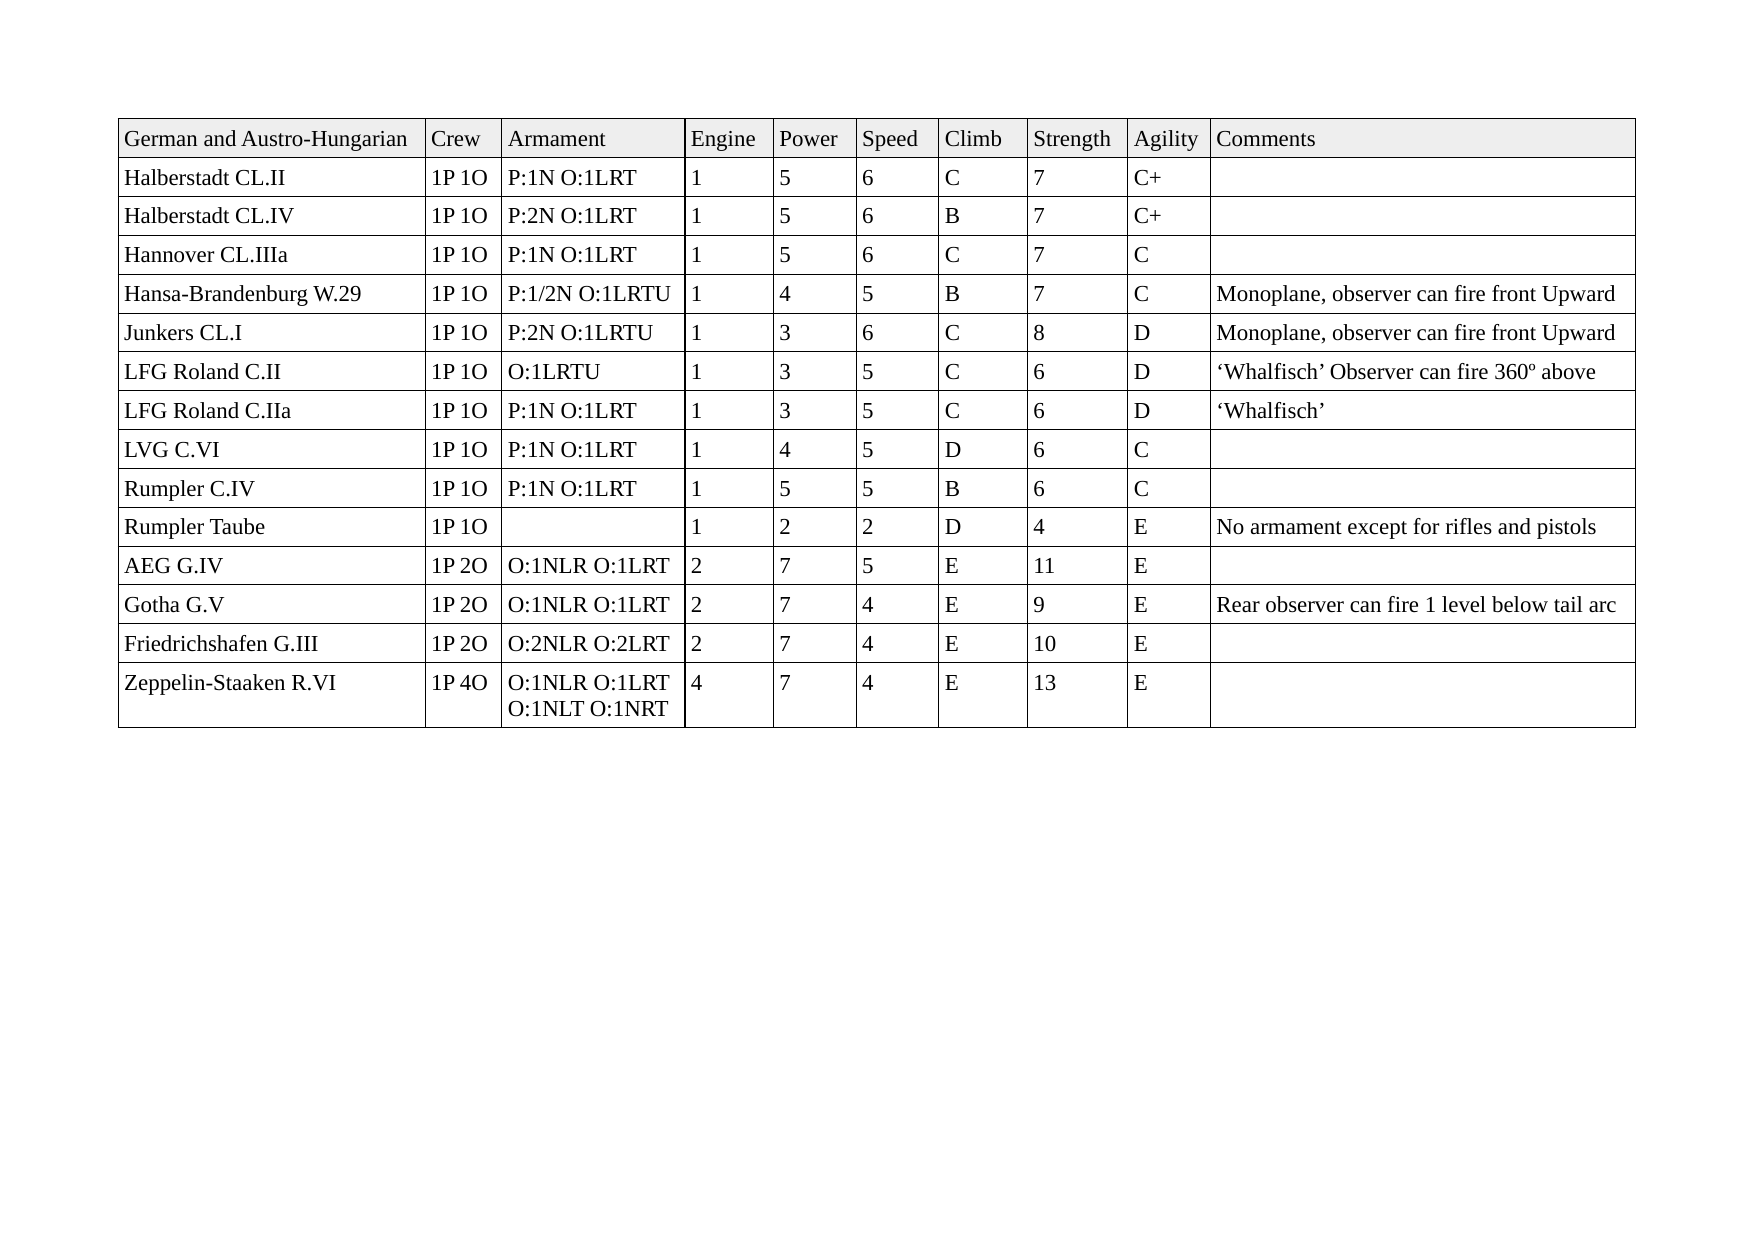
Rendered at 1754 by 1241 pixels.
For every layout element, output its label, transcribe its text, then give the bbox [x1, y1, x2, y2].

table_cell 4 [857, 585, 938, 623]
table_cell O:1NLR O:1LRT O:1NLT O:1NRT [502, 663, 684, 727]
table_cell C [939, 236, 1027, 273]
table_cell C [939, 391, 1027, 429]
table_cell Rumpler Taube [119, 508, 425, 546]
table_cell B [939, 275, 1027, 312]
table_cell Zeppelin-Staaken R.VI [119, 663, 425, 727]
table_cell AEG G.IV [119, 547, 425, 584]
table_cell O:1NLR O:1LRT [502, 547, 684, 584]
table_cell D [1128, 314, 1210, 351]
table_cell 10 [1028, 624, 1127, 662]
table_cell 6 [1028, 391, 1127, 429]
table_cell D [939, 508, 1027, 546]
table_cell 5 [857, 352, 938, 390]
table_header Climb [939, 119, 1027, 157]
table_cell 1P 1O [426, 314, 501, 351]
table_cell D [939, 430, 1027, 468]
table_cell 2 [686, 585, 773, 623]
table_cell 1 [686, 158, 773, 196]
table_cell C [1128, 236, 1210, 273]
table_cell 2 [686, 547, 773, 584]
table_header Crew [426, 119, 501, 157]
table_cell [1211, 547, 1635, 584]
table_cell E [939, 663, 1027, 727]
table_cell 1P 1O [426, 391, 501, 429]
table_cell P:1N O:1LRT [502, 469, 684, 507]
table_cell D [1128, 352, 1210, 390]
table_cell 5 [774, 469, 856, 507]
table_cell 9 [1028, 585, 1127, 623]
table_cell LVG C.VI [119, 430, 425, 468]
table_cell D [1128, 391, 1210, 429]
table_cell [1211, 197, 1635, 235]
table_cell C [939, 352, 1027, 390]
table_header Power [774, 119, 856, 157]
table_cell 1P 1O [426, 236, 501, 273]
table_cell 1P 1O [426, 469, 501, 507]
table_header German and Austro-Hungarian [119, 119, 425, 157]
table_cell 2 [857, 508, 938, 546]
table_cell 1P 1O [426, 158, 501, 196]
table_cell Monoplane, observer can fire front Upward [1211, 314, 1635, 351]
table_cell Monoplane, observer can fire front Upward [1211, 275, 1635, 312]
table_cell [1211, 430, 1635, 468]
table_cell 1 [686, 275, 773, 312]
table_cell 4 [857, 663, 938, 727]
table_cell 5 [857, 547, 938, 584]
table_cell 3 [774, 391, 856, 429]
table_cell 1P 1O [426, 352, 501, 390]
table_cell C+ [1128, 197, 1210, 235]
table_header Engine [686, 119, 773, 157]
table_cell 5 [857, 391, 938, 429]
table_cell [1211, 236, 1635, 273]
table_cell 8 [1028, 314, 1127, 351]
table_cell E [939, 624, 1027, 662]
table_cell C [1128, 430, 1210, 468]
table_cell 1 [686, 197, 773, 235]
table_cell 4 [857, 624, 938, 662]
table_cell 6 [857, 197, 938, 235]
table_cell P:1/2N O:1LRTU [502, 275, 684, 312]
table_cell No armament except for rifles and pistols [1211, 508, 1635, 546]
table_cell [1211, 663, 1635, 727]
table_cell 5 [857, 430, 938, 468]
table_cell C [939, 158, 1027, 196]
table_cell Hansa-Brandenburg W.29 [119, 275, 425, 312]
table_cell 7 [1028, 275, 1127, 312]
table_header Speed [857, 119, 938, 157]
table_cell 1 [686, 236, 773, 273]
table_cell Hannover CL.IIIa [119, 236, 425, 273]
table_cell 1 [686, 391, 773, 429]
table_cell 6 [1028, 352, 1127, 390]
table_cell Rumpler C.IV [119, 469, 425, 507]
table_cell O:1NLR O:1LRT [502, 585, 684, 623]
table_header Comments [1211, 119, 1635, 157]
table_cell E [939, 547, 1027, 584]
table_cell 13 [1028, 663, 1127, 727]
table_cell [1211, 158, 1635, 196]
table_cell ‘Whalfisch’ [1211, 391, 1635, 429]
table_cell 6 [857, 314, 938, 351]
table_cell LFG Roland C.IIa [119, 391, 425, 429]
table_cell 11 [1028, 547, 1127, 584]
table_cell 2 [774, 508, 856, 546]
table_cell [1211, 469, 1635, 507]
table_cell 1P 2O [426, 585, 501, 623]
table_cell 1P 4O [426, 663, 501, 727]
table_cell 5 [774, 236, 856, 273]
table_cell E [1128, 585, 1210, 623]
table_cell [1211, 624, 1635, 662]
table_cell 1P 2O [426, 547, 501, 584]
table_cell C [939, 314, 1027, 351]
table_cell 5 [774, 197, 856, 235]
table_cell [502, 508, 684, 546]
table_cell 4 [1028, 508, 1127, 546]
table_cell 3 [774, 314, 856, 351]
table_cell E [1128, 624, 1210, 662]
table_cell 6 [1028, 430, 1127, 468]
table_cell 1 [686, 430, 773, 468]
table_cell 6 [1028, 469, 1127, 507]
table_cell Friedrichshafen G.III [119, 624, 425, 662]
table_cell 1P 1O [426, 197, 501, 235]
table_cell 5 [774, 158, 856, 196]
table_cell 7 [1028, 158, 1127, 196]
table_header Agility [1128, 119, 1210, 157]
table_cell Halberstadt CL.II [119, 158, 425, 196]
table_cell E [939, 585, 1027, 623]
table_cell 1P 1O [426, 275, 501, 312]
table_cell 7 [1028, 197, 1127, 235]
table_cell O:2NLR O:2LRT [502, 624, 684, 662]
table_cell P:1N O:1LRT [502, 430, 684, 468]
table_cell O:1LRTU [502, 352, 684, 390]
table_cell 3 [774, 352, 856, 390]
table_cell 4 [774, 275, 856, 312]
table_cell P:1N O:1LRT [502, 391, 684, 429]
table_cell Rear observer can fire 1 level below tail arc [1211, 585, 1635, 623]
table_cell 1P 1O [426, 430, 501, 468]
table_cell B [939, 469, 1027, 507]
table_cell P:2N O:1LRTU [502, 314, 684, 351]
table_cell P:2N O:1LRT [502, 197, 684, 235]
table_cell 5 [857, 469, 938, 507]
table_cell 6 [857, 158, 938, 196]
table_cell 1 [686, 469, 773, 507]
table_cell 4 [774, 430, 856, 468]
table_cell 7 [1028, 236, 1127, 273]
table_cell Junkers CL.I [119, 314, 425, 351]
table_cell 7 [774, 585, 856, 623]
table_cell Halberstadt CL.IV [119, 197, 425, 235]
table_cell 1 [686, 508, 773, 546]
table_cell LFG Roland C.II [119, 352, 425, 390]
table_cell E [1128, 508, 1210, 546]
table_cell C [1128, 275, 1210, 312]
table_cell 7 [774, 547, 856, 584]
table_cell 7 [774, 663, 856, 727]
table_cell B [939, 197, 1027, 235]
table_cell C+ [1128, 158, 1210, 196]
table_cell 4 [686, 663, 773, 727]
table_cell P:1N O:1LRT [502, 158, 684, 196]
table_header Strength [1028, 119, 1127, 157]
table_header Armament [502, 119, 684, 157]
table_cell 1P 2O [426, 624, 501, 662]
table_cell 5 [857, 275, 938, 312]
table_cell 1 [686, 314, 773, 351]
table_cell ‘Whalfisch’ Observer can fire 360º above [1211, 352, 1635, 390]
table_cell E [1128, 547, 1210, 584]
table_cell 6 [857, 236, 938, 273]
table_cell Gotha G.V [119, 585, 425, 623]
table_cell 7 [774, 624, 856, 662]
table_cell 1P 1O [426, 508, 501, 546]
table_cell 2 [686, 624, 773, 662]
table_cell 1 [686, 352, 773, 390]
table_cell E [1128, 663, 1210, 727]
table_cell P:1N O:1LRT [502, 236, 684, 273]
table_cell C [1128, 469, 1210, 507]
